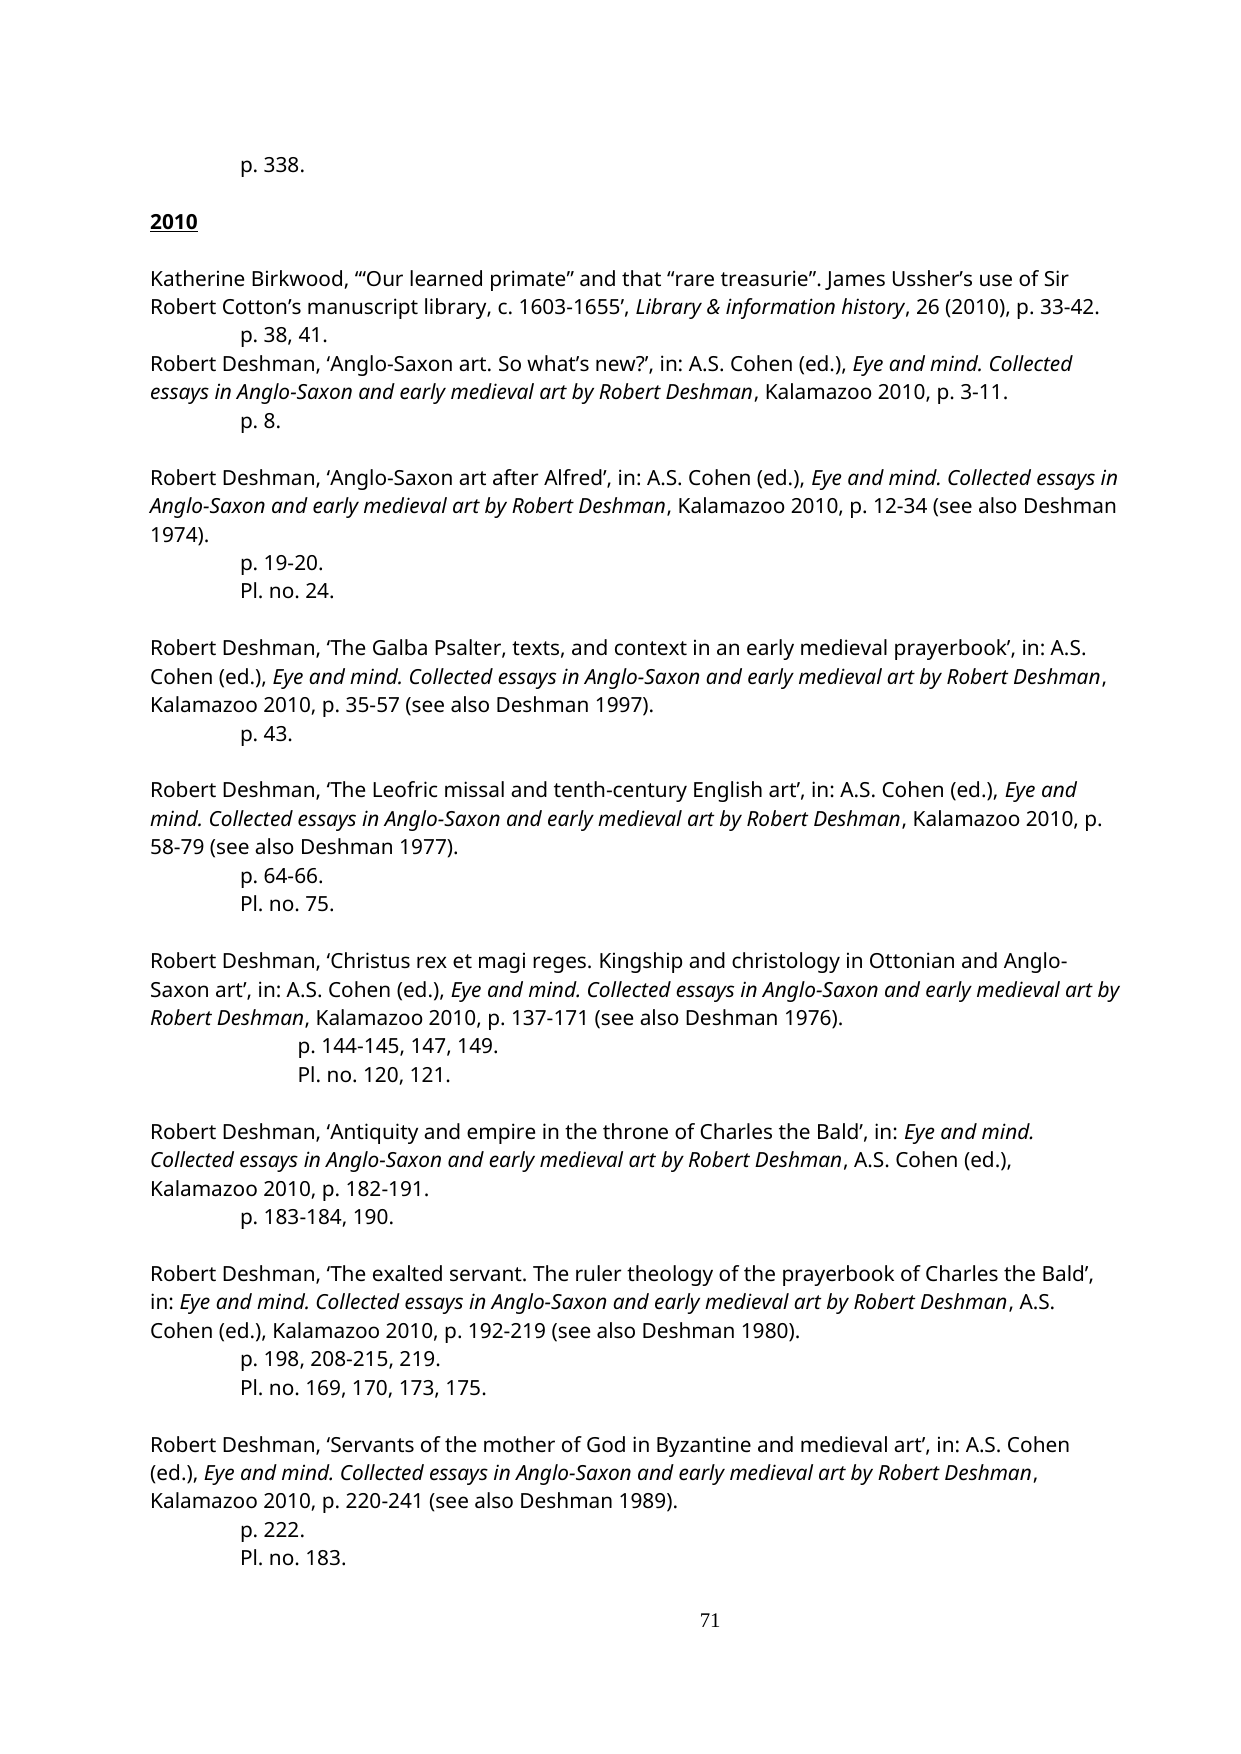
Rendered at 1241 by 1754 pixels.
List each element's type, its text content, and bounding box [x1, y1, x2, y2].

text Robert Deshman, ‘The exalted servant. The ruler theology of the prayerbook of Charles the Bald’, in: Eye and mind. Collected essays in Anglo-Saxon and early medieval art by Robert Deshman, A.S. Cohen (ed.), Kalamazoo 2010, p. 192-219 (see also Deshman 1980). [150, 1259, 1122, 1344]
text p. 144-145, 147, 149. [150, 1032, 1122, 1060]
text p. 43. [150, 719, 1122, 747]
text p. 19-20. [150, 548, 1122, 577]
text Robert Deshman, ‘The Leofric missal and tenth-century English art’, in: A.S. Cohen (ed.), Eye and mind. Collected essays in Anglo-Saxon and early medieval art by Robert Deshman, Kalamazoo 2010, p. 58-79 (see also Deshman 1977). [150, 776, 1122, 861]
text Pl. no. 120, 121. [150, 1060, 1122, 1088]
text Robert Deshman, ‘Anglo-Saxon art. So what’s new?’, in: A.S. Cohen (ed.), Eye and mind. Collected essays in Anglo-Saxon and early medieval art by Robert Deshman, Kalamazoo 2010, p. 3-11. [150, 349, 1122, 406]
text Robert Deshman, ‘Antiquity and empire in the throne of Charles the Bald’, in: Eye and mind. Collected essays in Anglo-Saxon and early medieval art by Robert Deshman, A.S. Cohen (ed.), Kalamazoo 2010, p. 182-191. [150, 1117, 1122, 1202]
text 2010 [150, 207, 1122, 235]
text Katherine Birkwood, ‘“Our learned primate” and that “rare treasurie”. James Ussher’s use of Sir Robert Cotton’s manuscript library, c. 1603-1655’, Library & information history, 26 (2010), p. 33-42. [150, 264, 1122, 321]
text Pl. no. 183. [150, 1543, 1122, 1572]
text Pl. no. 24. [150, 577, 1122, 605]
text p. 198, 208-215, 219. [150, 1344, 1122, 1373]
text Robert Deshman, ‘Servants of the mother of God in Byzantine and medieval art’, in: A.S. Cohen (ed.), Eye and mind. Collected essays in Anglo-Saxon and early medieval art by Robert Deshman, Kalamazoo 2010, p. 220-241 (see also Deshman 1989). [150, 1430, 1122, 1515]
text Pl. no. 75. [150, 889, 1122, 918]
text Pl. no. 169, 170, 173, 175. [150, 1373, 1122, 1401]
text p. 64-66. [150, 861, 1122, 889]
text p. 222. [150, 1515, 1122, 1543]
text p. 338. [150, 150, 1122, 178]
text p. 183-184, 190. [150, 1202, 1122, 1231]
text p. 8. [150, 406, 1122, 434]
text Robert Deshman, ‘Anglo-Saxon art after Alfred’, in: A.S. Cohen (ed.), Eye and mind. Collected essays in Anglo-Saxon and early medieval art by Robert Deshman, Kalamazoo 2010, p. 12-34 (see also Deshman 1974). [150, 463, 1122, 548]
text p. 38, 41. [150, 321, 1122, 349]
text Robert Deshman, ‘The Galba Psalter, texts, and context in an early medieval prayerbook’, in: A.S. Cohen (ed.), Eye and mind. Collected essays in Anglo-Saxon and early medieval art by Robert Deshman, Kalamazoo 2010, p. 35-57 (see also Deshman 1997). [150, 633, 1122, 719]
text Robert Deshman, ‘Christus rex et magi reges. Kingship and christology in Ottonian and Anglo-Saxon art’, in: A.S. Cohen (ed.), Eye and mind. Collected essays in Anglo-Saxon and early medieval art by Robert Deshman, Kalamazoo 2010, p. 137-171 (see also Deshman 1976). [150, 946, 1122, 1032]
